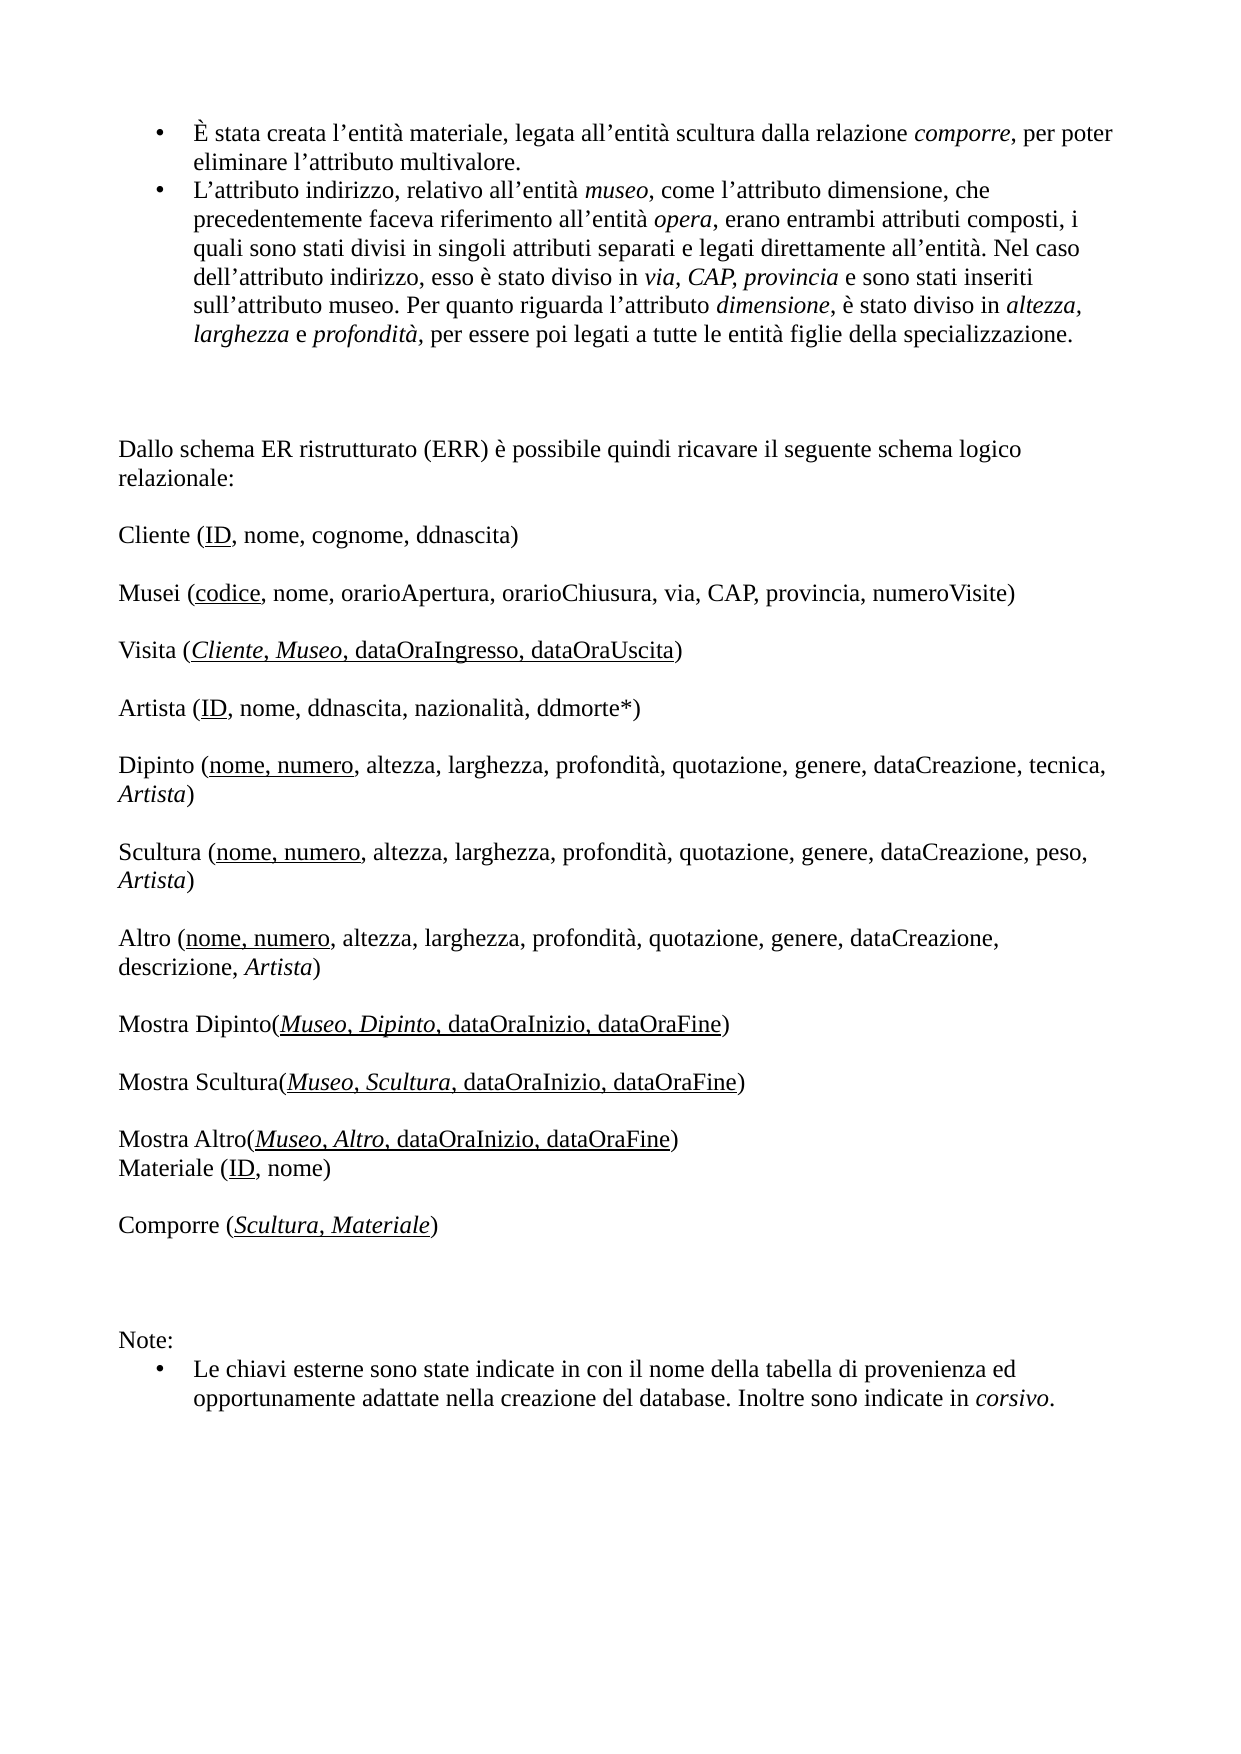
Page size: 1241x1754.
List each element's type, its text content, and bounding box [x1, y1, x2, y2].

text Visita (Cliente, Museo, dataOraIngresso, dataOraUscita) [118, 636, 1122, 664]
text Cliente (ID, nome, cognome, ddnascita) [118, 521, 1122, 549]
list L’attributo indirizzo, relativo all’entità museo, come l’attributo dimensione, che precedentemente faceva riferimento all’entità opera, erano entrambi attributi composti, i quali sono stati divisi in singoli attributi separati e legati direttamente all’entità. Nel caso dell’attributo indirizzo, esso è stato diviso in via, CAP, provincia e sono stati inseriti sull’attributo museo. Per quanto riguarda l’attributo dimensione, è stato diviso in altezza, larghezza e profondità, per essere poi legati a tutte le entità figlie della specializzazione. [156, 176, 1122, 348]
text Scultura (nome, numero, altezza, larghezza, profondità, quotazione, genere, dataCreazione, peso, Artista) [118, 837, 1122, 894]
list Le chiavi esterne sono state indicate in con il nome della tabella di provenienza ed opportunamente adattate nella creazione del database. Inoltre sono indicate in corsivo. [156, 1354, 1122, 1412]
text Mostra Scultura(Museo, Scultura, dataOraInizio, dataOraFine) [118, 1067, 1122, 1096]
text Dallo schema ER ristrutturato (ERR) è possibile quindi ricavare il seguente schema logico relazionale: [118, 434, 1122, 492]
text Note: [118, 1326, 1122, 1354]
text Comporre (Scultura, Materiale) [118, 1211, 1122, 1239]
text Mostra Dipinto(Museo, Dipinto, dataOraInizio, dataOraFine) [118, 1009, 1122, 1038]
text Altro (nome, numero, altezza, larghezza, profondità, quotazione, genere, dataCreazione, descrizione, Artista) [118, 923, 1122, 981]
text Musei (codice, nome, orarioApertura, orarioChiusura, via, CAP, provincia, numeroVisite) [118, 578, 1122, 607]
text Mostra Altro(Museo, Altro, dataOraInizio, dataOraFine) [118, 1124, 1122, 1153]
list È stata creata l’entità materiale, legata all’entità scultura dalla relazione comporre, per poter eliminare l’attributo multivalore. [156, 118, 1122, 176]
text Dipinto (nome, numero, altezza, larghezza, profondità, quotazione, genere, dataCreazione, tecnica, Artista) [118, 751, 1122, 808]
text Materiale (ID, nome) [118, 1153, 1122, 1182]
text Artista (ID, nome, ddnascita, nazionalità, ddmorte*) [118, 693, 1122, 722]
